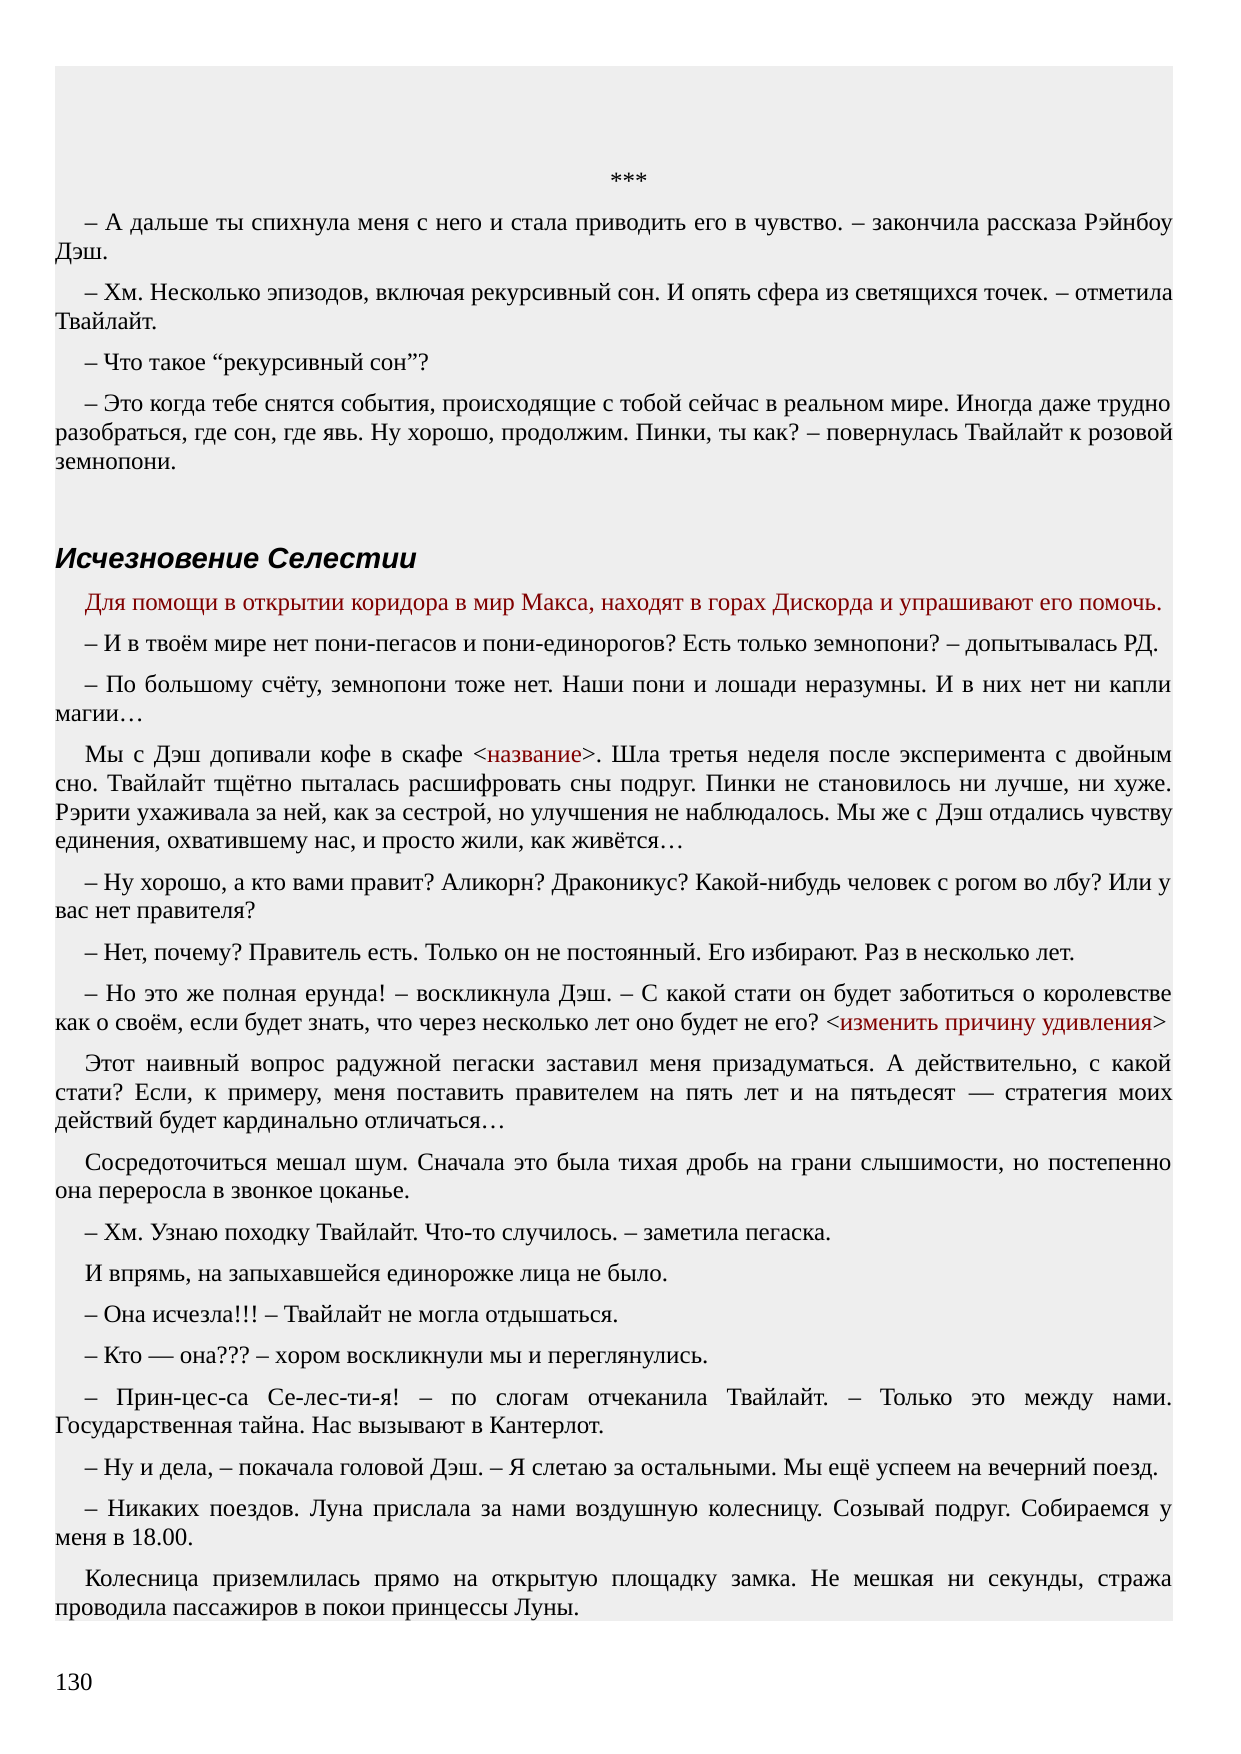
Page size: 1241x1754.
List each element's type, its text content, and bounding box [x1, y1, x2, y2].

text – По большому счёту, земнопони тоже нет. Наши пони и лошади неразумны. И в них нет ни капли магии… [55, 669, 1173, 727]
text – Что такое “рекурсивный сон”? [55, 347, 1173, 376]
text *** [55, 166, 1173, 194]
text И впрямь, на запыхавшейся единорожке лица не было. [55, 1258, 1173, 1287]
text Мы с Дэш допивали кофе в cкафе <название>. Шла третья неделя после эксперимента с двойным сно. Твайлайт тщётно пыталась расшифровать сны подруг. Пинки не становилось ни лучше, ни хуже. Рэрити ухаживала за ней, как за сестрой, но улучшения не наблюдалось. Мы же с Дэш отдались чувству единения, охватившему нас, и просто жили, как живётся… [55, 739, 1173, 854]
text – Никаких поездов. Луна прислала за нами воздушную колесницу. Созывай подруг. Собираемся у меня в 18.00. [55, 1493, 1173, 1551]
text – Это когда тебе снятся события, происходящие с тобой сейчас в реальном мире. Иногда даже трудно разобраться, где сон, где явь. Ну хорошо, продолжим. Пинки, ты как? – повернулась Твайлайт к розовой земнопони. [55, 388, 1173, 474]
text Колесница приземлилась прямо на открытую площадку замка. Не мешкая ни секунды, стража проводила пассажиров в покои принцессы Луны. [55, 1563, 1173, 1621]
text – Ну хорошо, а кто вами правит? Аликорн? Драконикус? Какой-нибудь человек с рогом во лбу? Или у вас нет правителя? [55, 867, 1173, 924]
text Сосредоточиться мешал шум. Сначала это была тихая дробь на грани слышимости, но постепенно она переросла в звонкое цоканье. [55, 1147, 1173, 1204]
subtitle Исчезновение Селестии [55, 541, 1173, 574]
text – Но это же полная ерунда! – воскликнула Дэш. – С какой стати он будет заботиться о королевстве как о своём, если будет знать, что через несколько лет оно будет не его? <изменить причину удивления> [55, 978, 1173, 1036]
text – Кто — она??? – хором воскликнули мы и переглянулись. [55, 1341, 1173, 1369]
text – Она исчезла!!! – Твайлайт не могла отдышаться. [55, 1299, 1173, 1328]
text Этот наивный вопрос радужной пегаски заставил меня призадуматься. А действительно, с какой стати? Если, к примеру, меня поставить правителем на пять лет и на пятьдесят — стратегия моих действий будет кардинально отличаться… [55, 1048, 1173, 1134]
text – Нет, почему? Правитель есть. Только он не постоянный. Его избирают. Раз в несколько лет. [55, 937, 1173, 966]
text – Ну и дела, – покачала головой Дэш. – Я слетаю за остальными. Мы ещё успеем на вечерний поезд. [55, 1452, 1173, 1481]
text Для помощи в открытии коридора в мир Макса, находят в горах Дискорда и упрашивают его помочь. [55, 587, 1173, 616]
text – Хм. Несколько эпизодов, включая рекурсивный сон. И опять сфера из светящихся точек. – отметила Твайлайт. [55, 277, 1173, 334]
text – Хм. Узнаю походку Твайлайт. Что-то случилось. – заметила пегаска. [55, 1217, 1173, 1246]
text – И в твоём мире нет пони-пегасов и пони-единорогов? Есть только земнопони? – допытывалась РД. [55, 628, 1173, 657]
text – А дальше ты спихнула меня с него и стала приводить его в чувство. – закончила рассказа Рэйнбоу Дэш. [55, 207, 1173, 264]
text – Прин-цес-са Се-лес-ти-я! – по слогам отчеканила Твайлайт. – Только это между нами. Государственная тайна. Нас вызывают в Кантерлот. [55, 1382, 1173, 1439]
